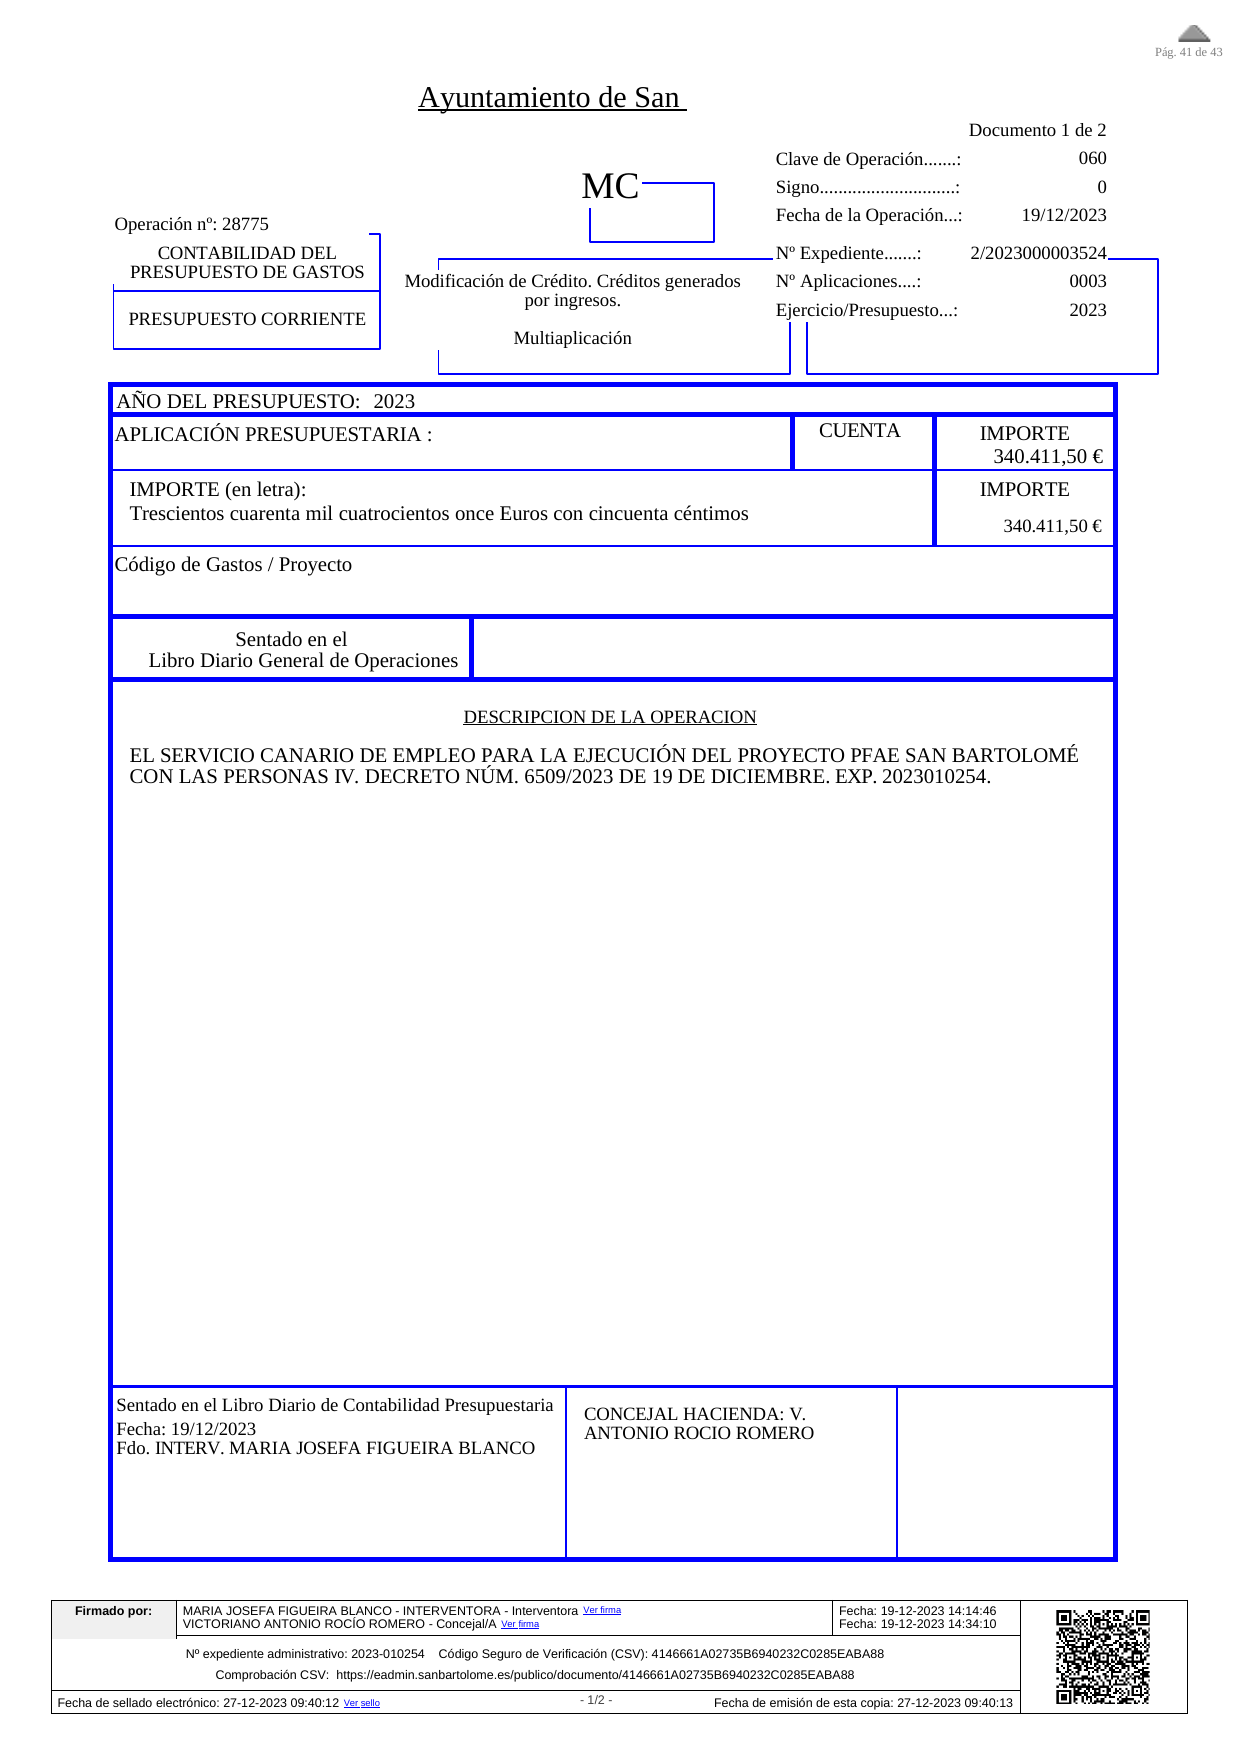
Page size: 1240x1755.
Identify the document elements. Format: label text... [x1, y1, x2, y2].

table_cell IMPORTE 340.411,50 € [937, 417, 1113, 469]
table_header Fecha: 19-12-2023 14:14:46 Fecha: 19-12-2023 14:34:10 [833, 1601, 1020, 1635]
table_cell IMPORTE (en letra): Trescientos cuarenta mil cuatrocientos once Euros con cincuenta céntimos [113, 471, 932, 544]
table_cell DESCRIPCION DE LA OPERACION EL SERVICIO CANARIO DE EMPLEO PARA LA EJECUCIÓN DEL PROYECTO PFAE SAN BARTOLOMÉ CON LAS PERSONAS IV. DECRETO NÚM. 6509/2023 DE 19 DE DICIEMBRE. EXP. 2023010254. [113, 682, 1113, 1385]
table_header Firmado por: [52, 1601, 176, 1635]
table_cell Código de Gastos / Proyecto [113, 547, 1113, 614]
table_cell CONCEJAL HACIENDA: V. ANTONIO ROCIO ROMERO [567, 1388, 896, 1557]
table_cell CUENTA [795, 417, 932, 469]
table_header AÑO DEL PRESUPUESTO: 2023 [113, 387, 1113, 412]
table_header [1021, 1601, 1187, 1713]
table_header MARIA JOSEFA FIGUEIRA BLANCO - INTERVENTORA - Interventora Ver firma VICTORIANO ANTONIO ROCÍO ROMERO - Concejal/A Ver firma [177, 1601, 832, 1635]
table_cell Sentado en el Libro Diario de Contabilidad Presupuestaria Fecha: 19/12/2023 Fdo. INTERV. MARIA JOSEFA FIGUEIRA BLANCO [113, 1388, 565, 1557]
table_cell Nº expediente administrativo: 2023-010254 Código Seguro de Verificación (CSV): 4146661A02735B6940232C0285EABA88 Comprobación CSV: https://eadmin.sanbartolome.es/publico/documento/4146661A02735B6940232C0285EABA88 [52, 1636, 1020, 1689]
table_cell Sentado en el Libro Diario General de Operaciones [113, 619, 469, 677]
table_cell APLICACIÓN PRESUPUESTARIA : [113, 417, 790, 469]
table_cell [474, 619, 1113, 677]
table_cell [898, 1388, 1113, 1557]
table_cell IMPORTE 340.411,50 € [937, 471, 1113, 544]
table_cell Fecha de sellado electrónico: 27-12-2023 09:40:12 Ver sello - 1/2 - Fecha de emisión de esta copia: 27-12-2023 09:40:13 [52, 1691, 1020, 1713]
